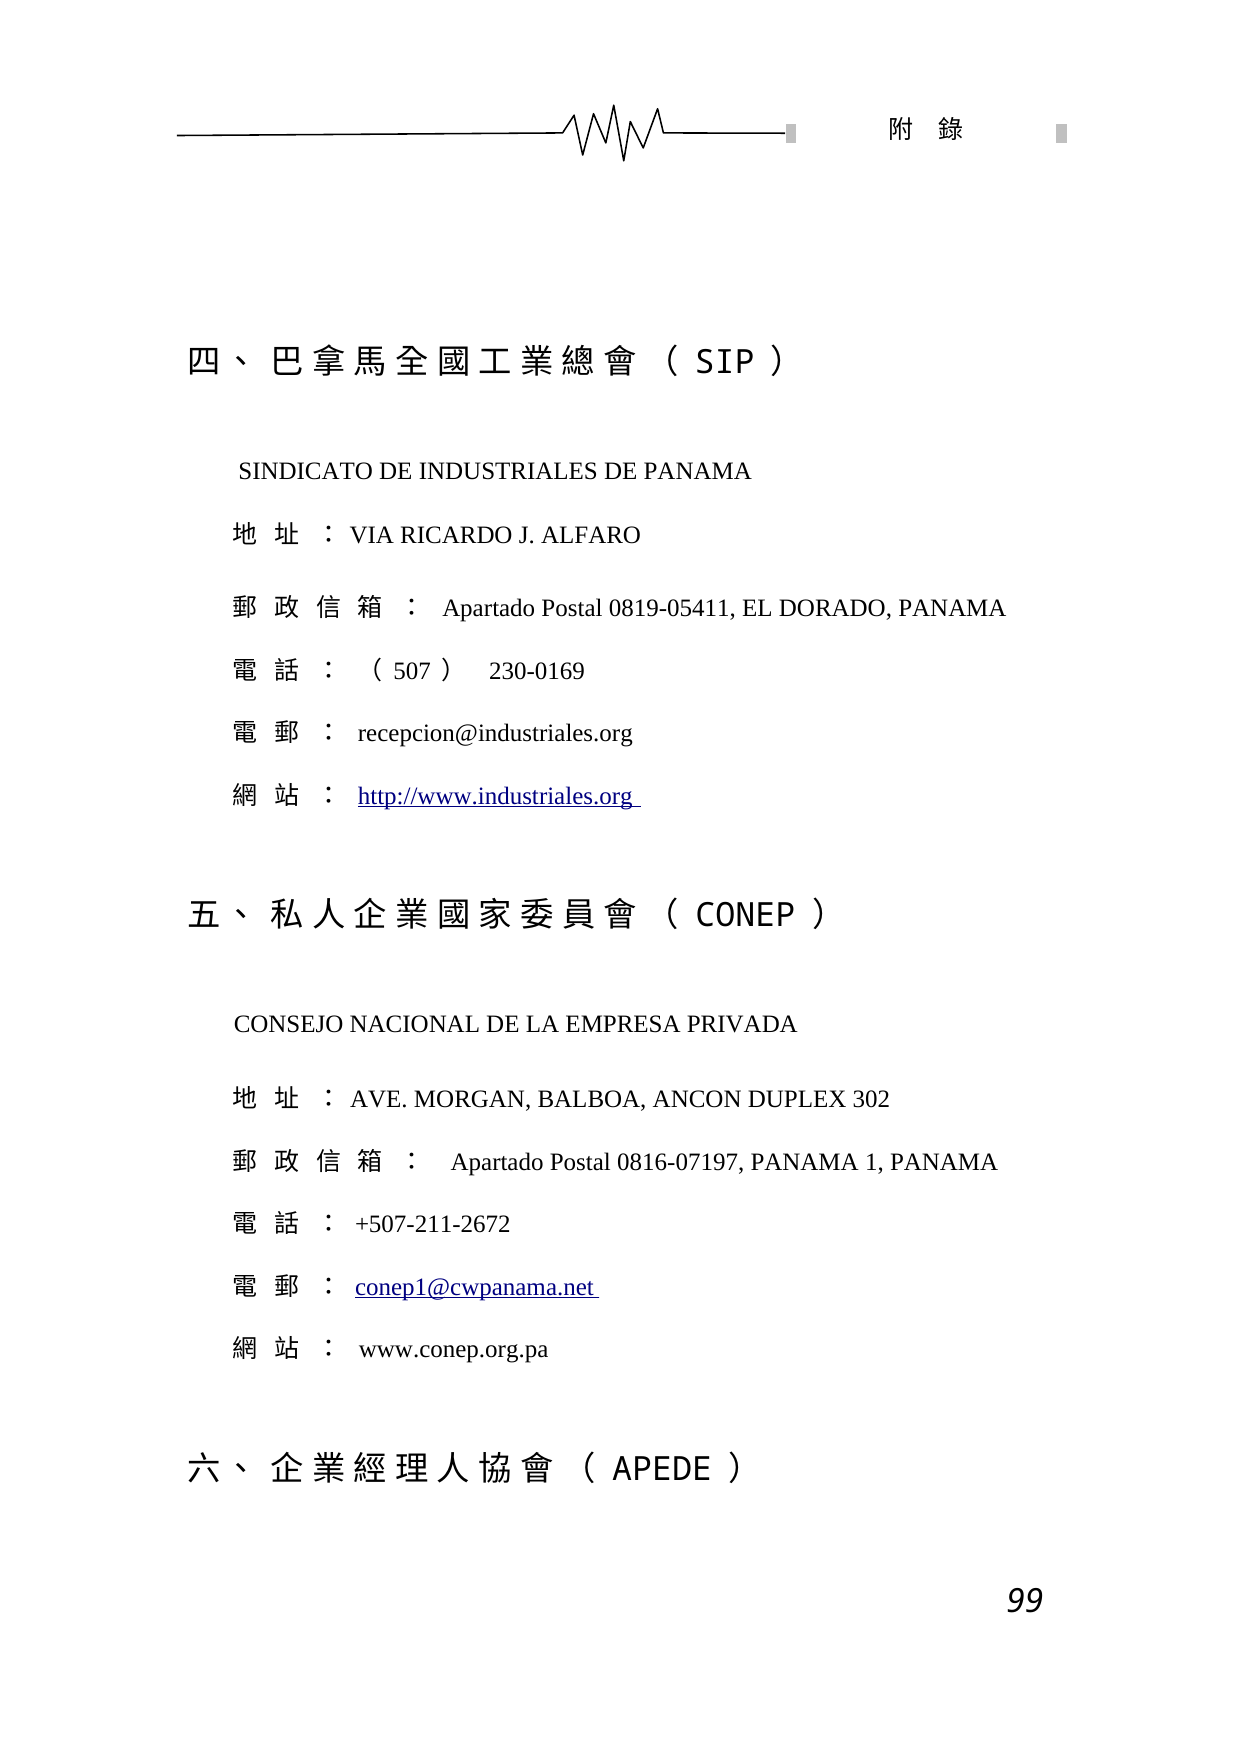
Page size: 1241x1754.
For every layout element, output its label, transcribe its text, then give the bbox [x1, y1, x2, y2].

text 郵政信箱：Apartado Postal 0816-07197, PANAMA 1, PANAMA [207, 1107, 1058, 1170]
text 六、企業經理人協會（APEDE） [183, 1384, 1058, 1509]
text 地址：AVE. MORGAN, BALBOA, ANCON DUPLEX 302 [207, 1045, 1058, 1107]
text 五、私人企業國家委員會（CONEP） [183, 831, 1058, 956]
text 網站：http://www.industriales.org [207, 741, 1058, 804]
text 網站：www.conep.org.pa [207, 1295, 1058, 1357]
text CONSEJO NACIONAL DE LA EMPRESA PRIVADA [207, 982, 1058, 1045]
text 電話：（507）230-0169 [207, 616, 1058, 679]
text 郵政信箱：Apartado Postal 0819-05411, EL DORADO, PANAMA [207, 554, 1058, 616]
text 電話：+507-211-2672 [207, 1170, 1058, 1232]
text 電郵：recepcion@industriales.org [207, 679, 1058, 741]
text 四、巴拿馬全國工業總會（SIP） [183, 277, 1058, 402]
text 電郵：conep1@cwpanama.net [207, 1232, 1058, 1295]
text SINDICATO DE INDUSTRIALES DE PANAMA [207, 429, 1058, 491]
text 地址：VIA RICARDO J. ALFARO [207, 491, 1058, 554]
